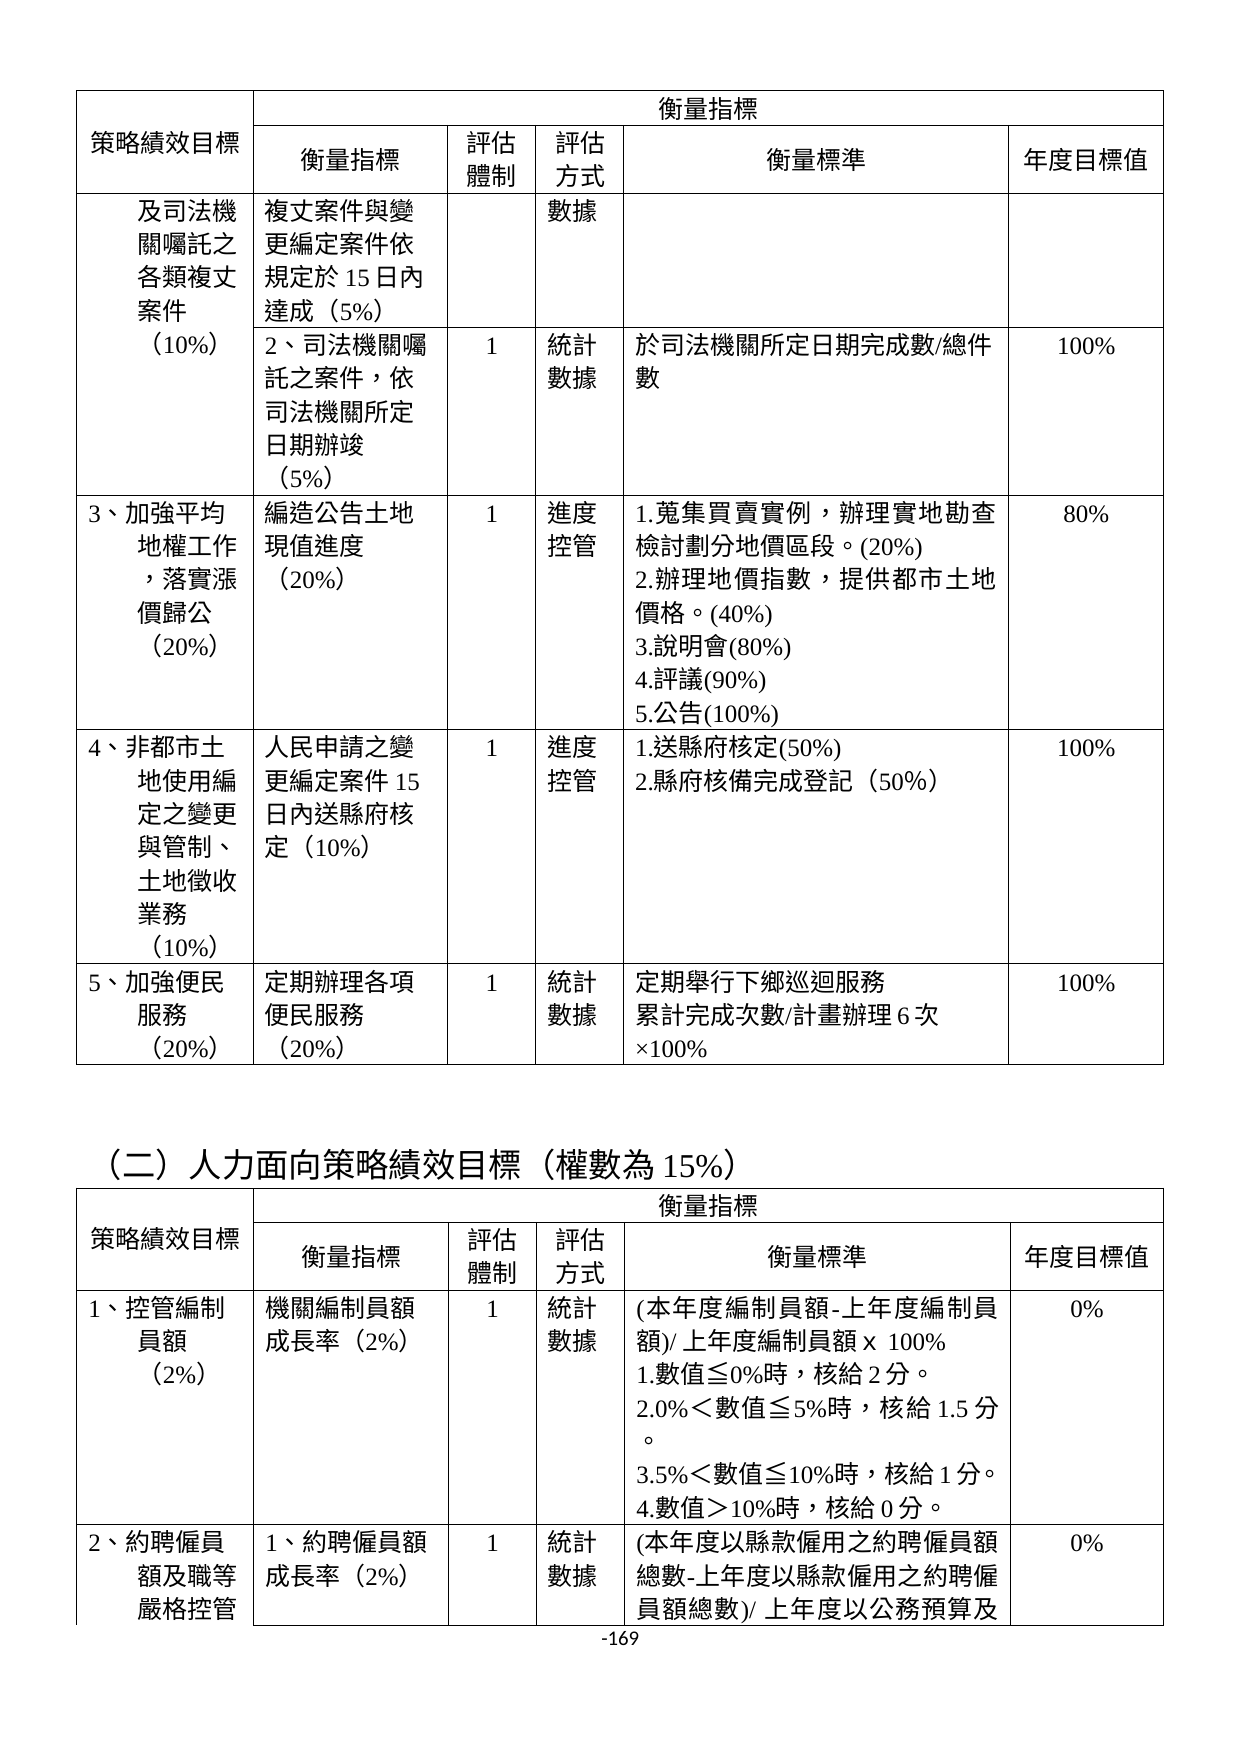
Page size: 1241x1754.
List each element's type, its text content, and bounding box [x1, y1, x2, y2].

table_cell (本年度編制員額-上年度編制員額)/ 上年度編制員額ｘ100% 1.數值≦0%時，核給2分。 2.0%＜數值≦5%時，核給1.5分。 3.5%＜數值≦10%時，核給1分。 4.數值＞10%時，核給0分。 [625, 1291, 1010, 1524]
table_cell 1.蒐集買賣實例，辦理實地勘查檢討劃分地價區段。(20%) 2.辦理地價指數，提供都市土地價格。(40%) 3.說明會(80%) 4.評議(90%) 5.公告(100%) [624, 496, 1008, 729]
table_cell 加強平均地權工作，落實漲價歸公（20%） [77, 496, 253, 729]
table_cell 複丈案件與變更編定案件依規定於15日內達成（5%） [254, 194, 447, 327]
table_cell 評估體制 [448, 126, 535, 192]
table_cell 進度控管 [536, 730, 623, 963]
table_cell 統計數據 [536, 328, 623, 494]
table_cell 衡量指標 [254, 1223, 448, 1289]
table_header 策略績效目標 [77, 1189, 253, 1289]
text （二）人力面向策略績效目標（權數為15%） [88, 1139, 1152, 1187]
table_cell 年度目標值 [1011, 1223, 1163, 1289]
table_cell 控管編制員額（2%） [77, 1291, 253, 1524]
table_header 衡量指標 [254, 91, 1163, 125]
table_cell 人民申請之變更編定案件15日內送縣府核定（10%） [254, 730, 447, 963]
table_header 衡量指標 [254, 1189, 1163, 1222]
table_cell 1 [449, 1525, 536, 1625]
table_cell 1 [448, 328, 535, 494]
table_cell 100% [1009, 964, 1163, 1064]
table_cell 約聘僱員額及職等嚴格控管 [77, 1525, 253, 1625]
table_cell 2、司法機關囑託之案件，依司法機關所定日期辦竣（5%） [254, 328, 447, 494]
table_cell 100% [1009, 328, 1163, 494]
table_cell 0% [1011, 1291, 1163, 1524]
table_cell 編造公告土地現值進度（20%） [254, 496, 447, 729]
table_cell 定期辦理各項便民服務（20%） [254, 964, 447, 1064]
table_cell 1 [449, 1291, 536, 1524]
table_cell 年度目標值 [1009, 126, 1163, 192]
table_cell 100% [1009, 730, 1163, 963]
table_cell 1 [448, 496, 535, 729]
table_cell 衡量標準 [624, 126, 1008, 192]
table_cell 統計數據 [537, 1525, 624, 1625]
table_cell 評估方式 [537, 1223, 624, 1289]
table_cell 定期舉行下鄉巡迴服務 累計完成次數/計畫辦理6次×100% [624, 964, 1008, 1064]
table_cell 1.送縣府核定(50%) 2.縣府核備完成登記（50％） [624, 730, 1008, 963]
table_cell 機關編制員額成長率（2%） [254, 1291, 448, 1524]
table_cell 1 [448, 730, 535, 963]
table_cell 1 [448, 964, 535, 1064]
table_cell 評估方式 [536, 126, 623, 192]
table_cell 統計數據 [537, 1291, 624, 1524]
table_cell [624, 194, 1008, 327]
table_cell 於司法機關所定日期完成數/總件數 [624, 328, 1008, 494]
table_cell 0% [1011, 1525, 1163, 1625]
table_cell 1、約聘僱員額成長率（2%） [254, 1525, 448, 1625]
table_cell 統計數據 [536, 964, 623, 1064]
table_cell 數據 [536, 194, 623, 327]
table_cell 進度控管 [536, 496, 623, 729]
table_cell 加強便民服務（20%） [77, 964, 253, 1064]
table_header 策略績效目標 [77, 91, 253, 192]
table_cell 非都市土地使用編定之變更與管制、土地徵收業務（10%） [77, 730, 253, 963]
table_cell [448, 194, 535, 327]
table_cell 衡量標準 [625, 1223, 1010, 1289]
table_cell [1009, 194, 1163, 327]
table_cell 評估體制 [449, 1223, 536, 1289]
table_cell 衡量指標 [254, 126, 447, 192]
table_cell (本年度以縣款僱用之約聘僱員額總數-上年度以縣款僱用之約聘僱員額總數)/ 上年度以公務預算及 [625, 1525, 1010, 1625]
table_cell 人民申請及司法機關囑託之各類複丈案件（10%） [77, 194, 253, 494]
table_cell 80% [1009, 496, 1163, 729]
